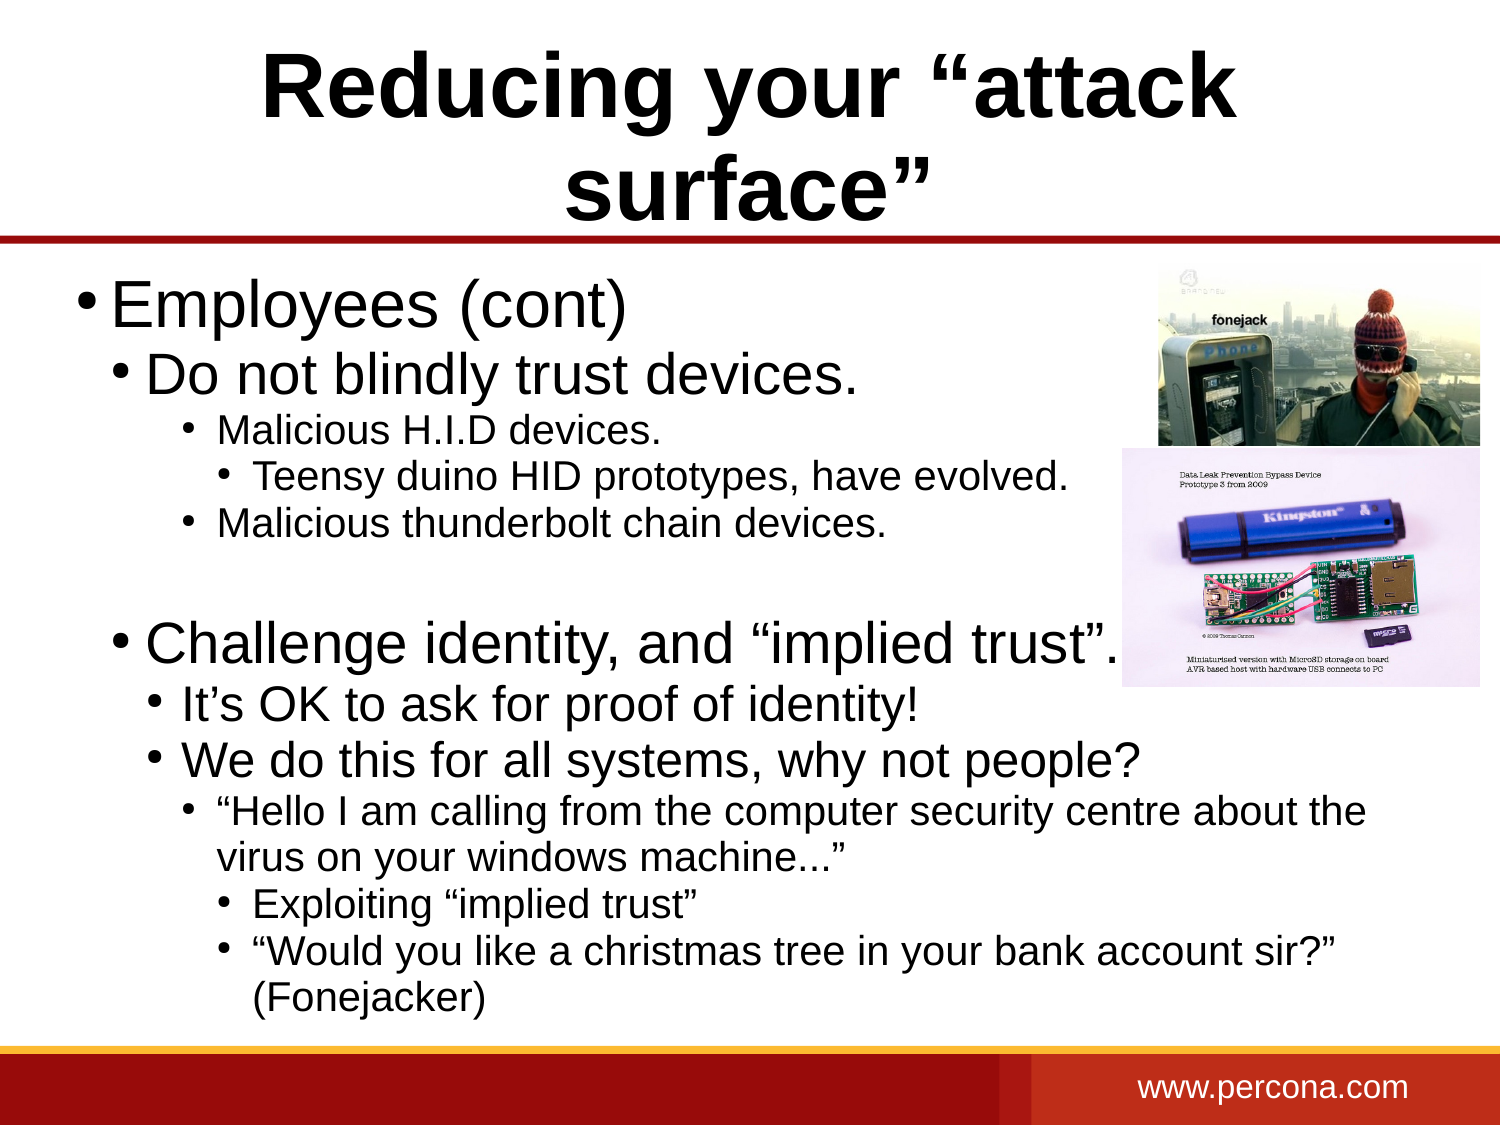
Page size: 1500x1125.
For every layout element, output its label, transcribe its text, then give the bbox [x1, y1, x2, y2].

text_box [1158, 263, 1481, 446]
text_box Employees (cont) Do not blindly trust devices. Malicious H.I.D devices. Teensy duino HID prototypes, have evolved. Malicious thunderbolt chain devices. Challenge identity, and “implied trust”. It’s OK to ask for proof of identity! We do this for all systems, why not people? “Hello I am calling from the computer security centre about the virus on your windows machine...” Exploiting “implied trust” “Would you like a christmas tree in your bank account sir?” (Fonejacker) [75, 263, 1425, 1006]
text_box Reducing your “attack surface” [75, 44, 1425, 233]
picture [1122, 448, 1480, 687]
